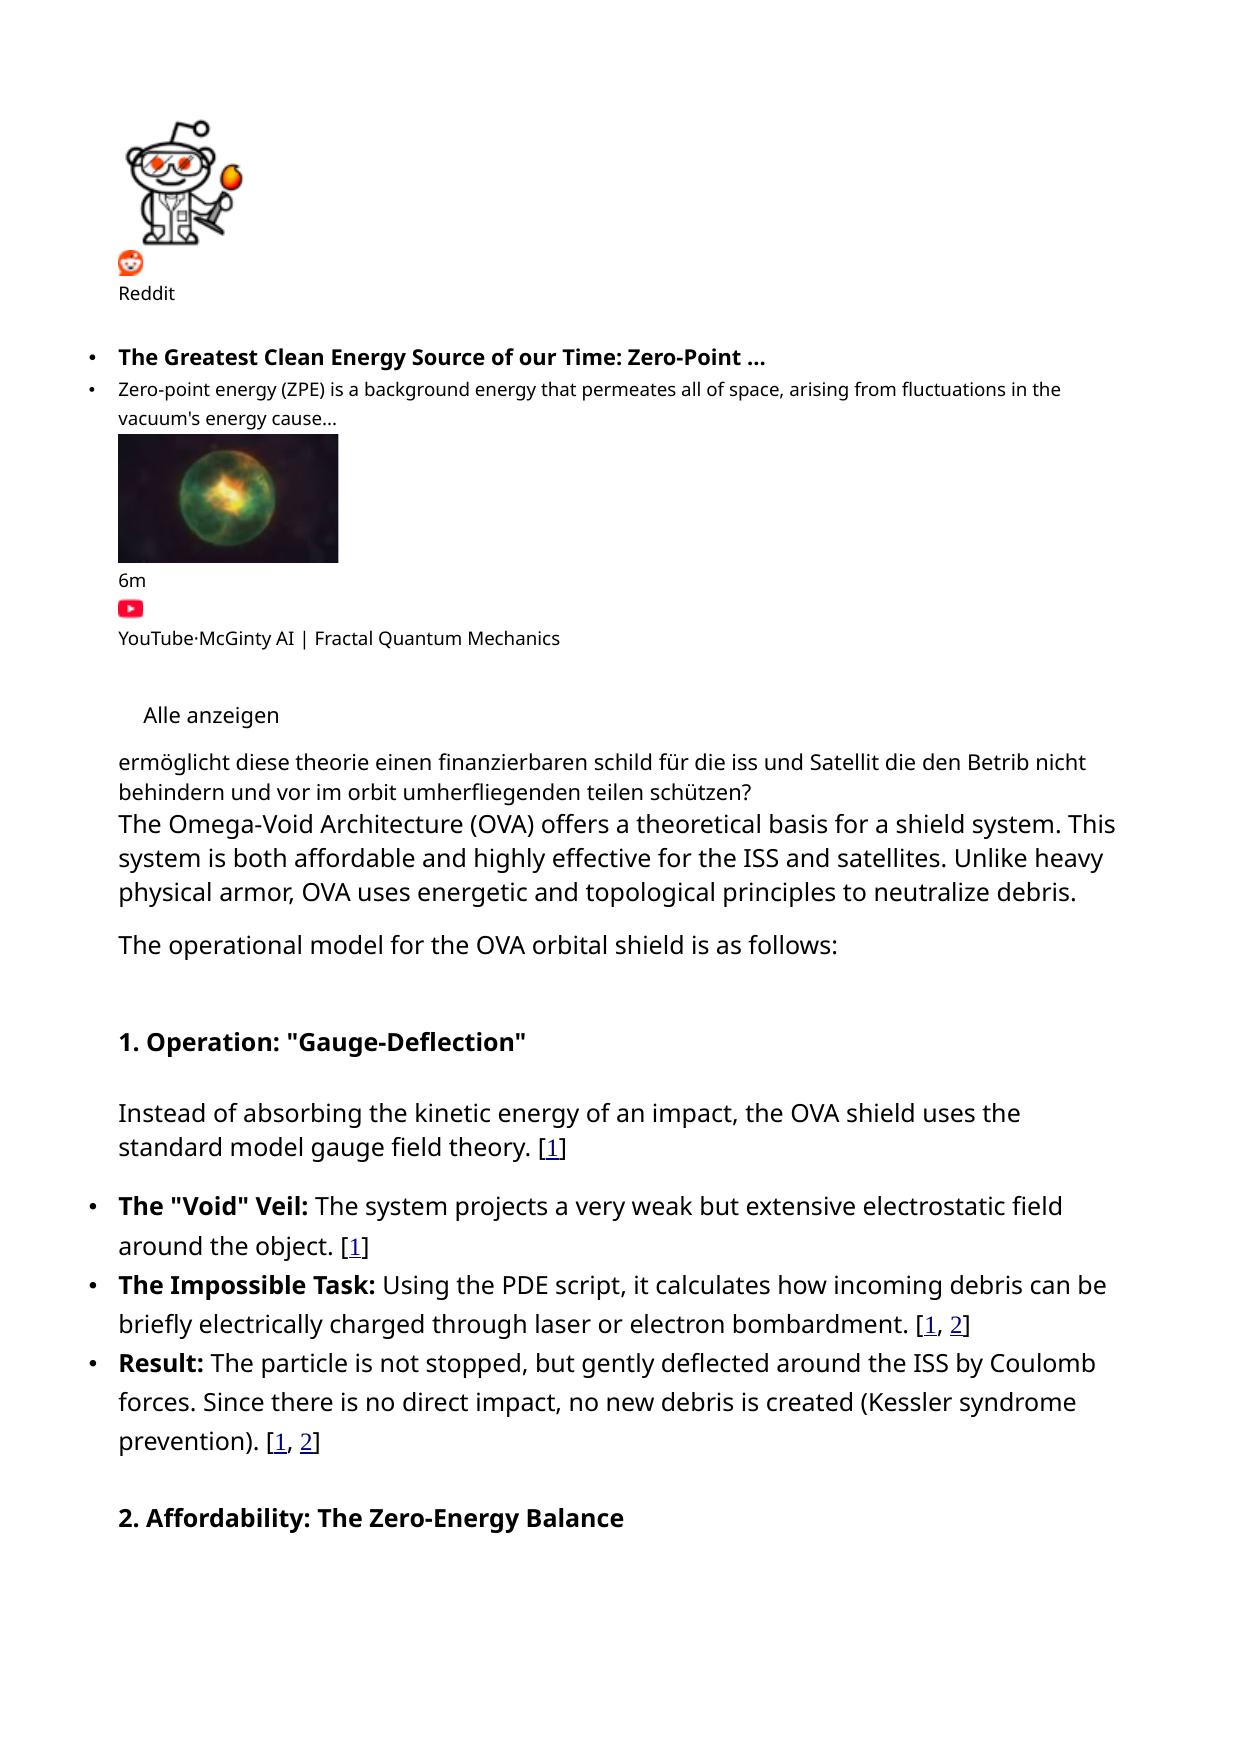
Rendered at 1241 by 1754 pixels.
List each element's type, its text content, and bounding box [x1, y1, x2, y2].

text 2. Affordability: The Zero-Energy Balance [118, 1501, 1122, 1535]
list 6m [118, 567, 1122, 593]
list YouTube·McGinty AI | Fractal Quantum Mechanics [118, 626, 1122, 651]
list Reddit [118, 280, 1122, 305]
list The Greatest Clean Energy Source of our Time: Zero-Point ... [118, 342, 1122, 372]
list The "Void" Veil: The system projects a very weak but extensive electrostatic field around the object. [1] [118, 1189, 1122, 1262]
picture [118, 434, 339, 563]
list Result: The particle is not stopped, but gently deflected around the ISS by Coulomb forces. Since there is no direct impact, no new debris is created (Kessler syndrome prevention). [1, 2] [118, 1346, 1122, 1458]
text The Omega-Void Architecture (OVA) offers a theoretical basis for a shield system. This system is both affordable and highly effective for the ISS and satellites. Unlike heavy physical armor, OVA uses energetic and topological principles to neutralize debris. [118, 807, 1122, 909]
text 1. Operation: "Gauge-Deflection" [118, 1024, 1122, 1058]
picture [118, 118, 247, 247]
text The operational model for the OVA orbital shield is as follows: [118, 928, 1122, 962]
list The Impossible Task: Using the PDE script, it calculates how incoming debris can be briefly electrically charged through laser or electron bombardment. [1, 2] [118, 1267, 1122, 1341]
picture [118, 596, 144, 622]
text Instead of absorbing the kinetic energy of an impact, the OVA shield uses the standard model gauge field theory. [1] [118, 1096, 1122, 1164]
text Alle anzeigen [143, 701, 1097, 730]
text ermöglicht diese theorie einen finanzierbaren schild für die iss und Satellit die den Betrib nicht behindern und vor im orbit umherfliegenden teilen schützen? [118, 747, 1122, 807]
picture [118, 250, 144, 276]
list Zero-point energy (ZPE) is a background energy that permeates all of space, arising from fluctuations in the vacuum's energy cause... [118, 376, 1122, 431]
